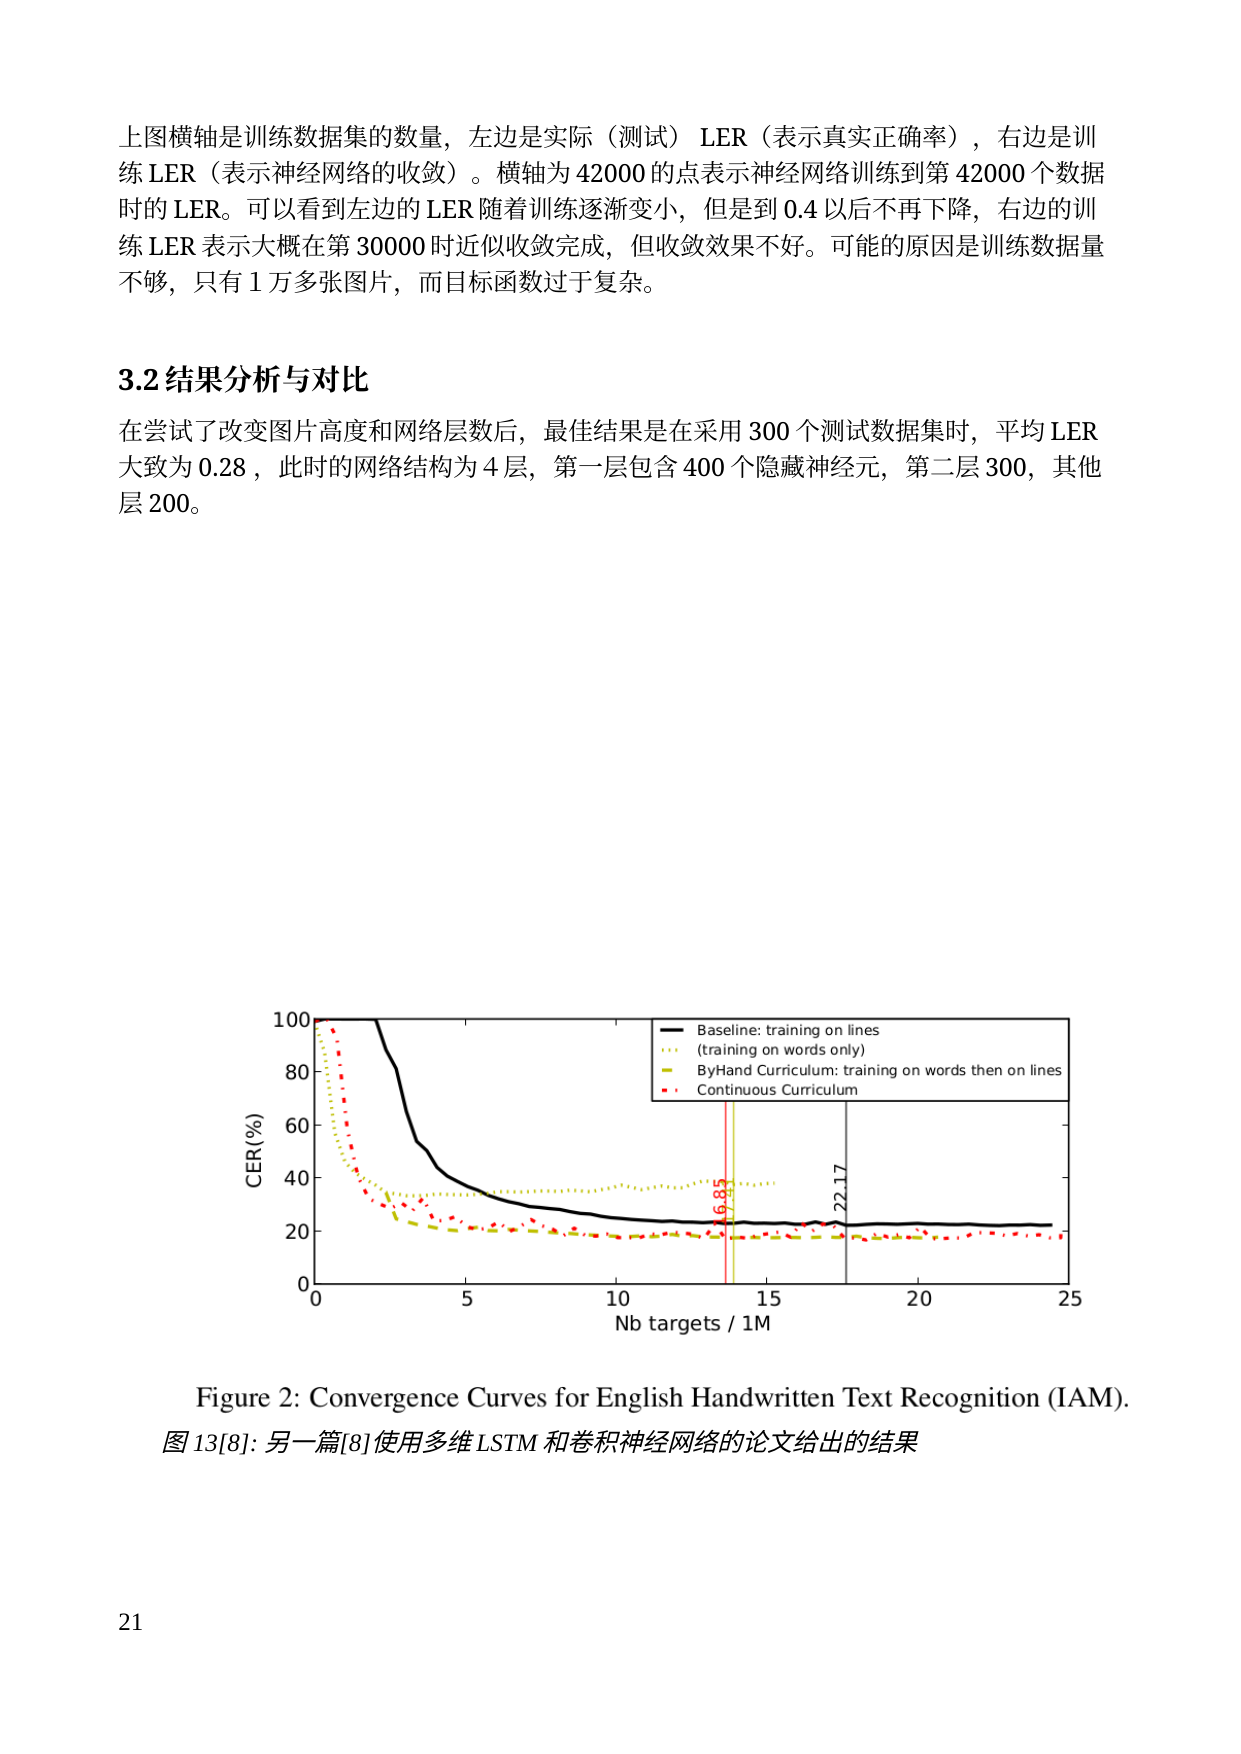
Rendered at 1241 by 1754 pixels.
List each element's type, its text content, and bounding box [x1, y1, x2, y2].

text 在尝试了改变图片高度和网络层数后，最佳结果是在采用300个测试数据集时，平均LER大致为0.28 ，此时的网络结构为４层，第一层包含400个隐藏神经元，第二层300，其他层200。 [118, 412, 1122, 520]
subtitle 3.2结果分析与对比 [118, 357, 1122, 399]
text 上图横轴是训练数据集的数量，左边是实际（测试） LER（表示真实正确率），右边是训练LER（表示神经网络的收敛）。横轴为42000的点表示神经网络训练到第42000个数据时的LER。可以看到左边的LER随着训练逐渐变小，但是到0.4以后不再下降，右边的训练LER表示大概在第30000时近似收敛完成，但收敛效果不好。可能的原因是训练数据量不够，只有１万多张图片，而目标函数过于复杂。 [118, 118, 1122, 298]
text 图 13[8]: 另一篇[8]使用多维LSTM和卷积神经网络的论文给出的结果 [161, 1422, 1165, 1458]
picture [161, 996, 1165, 1422]
